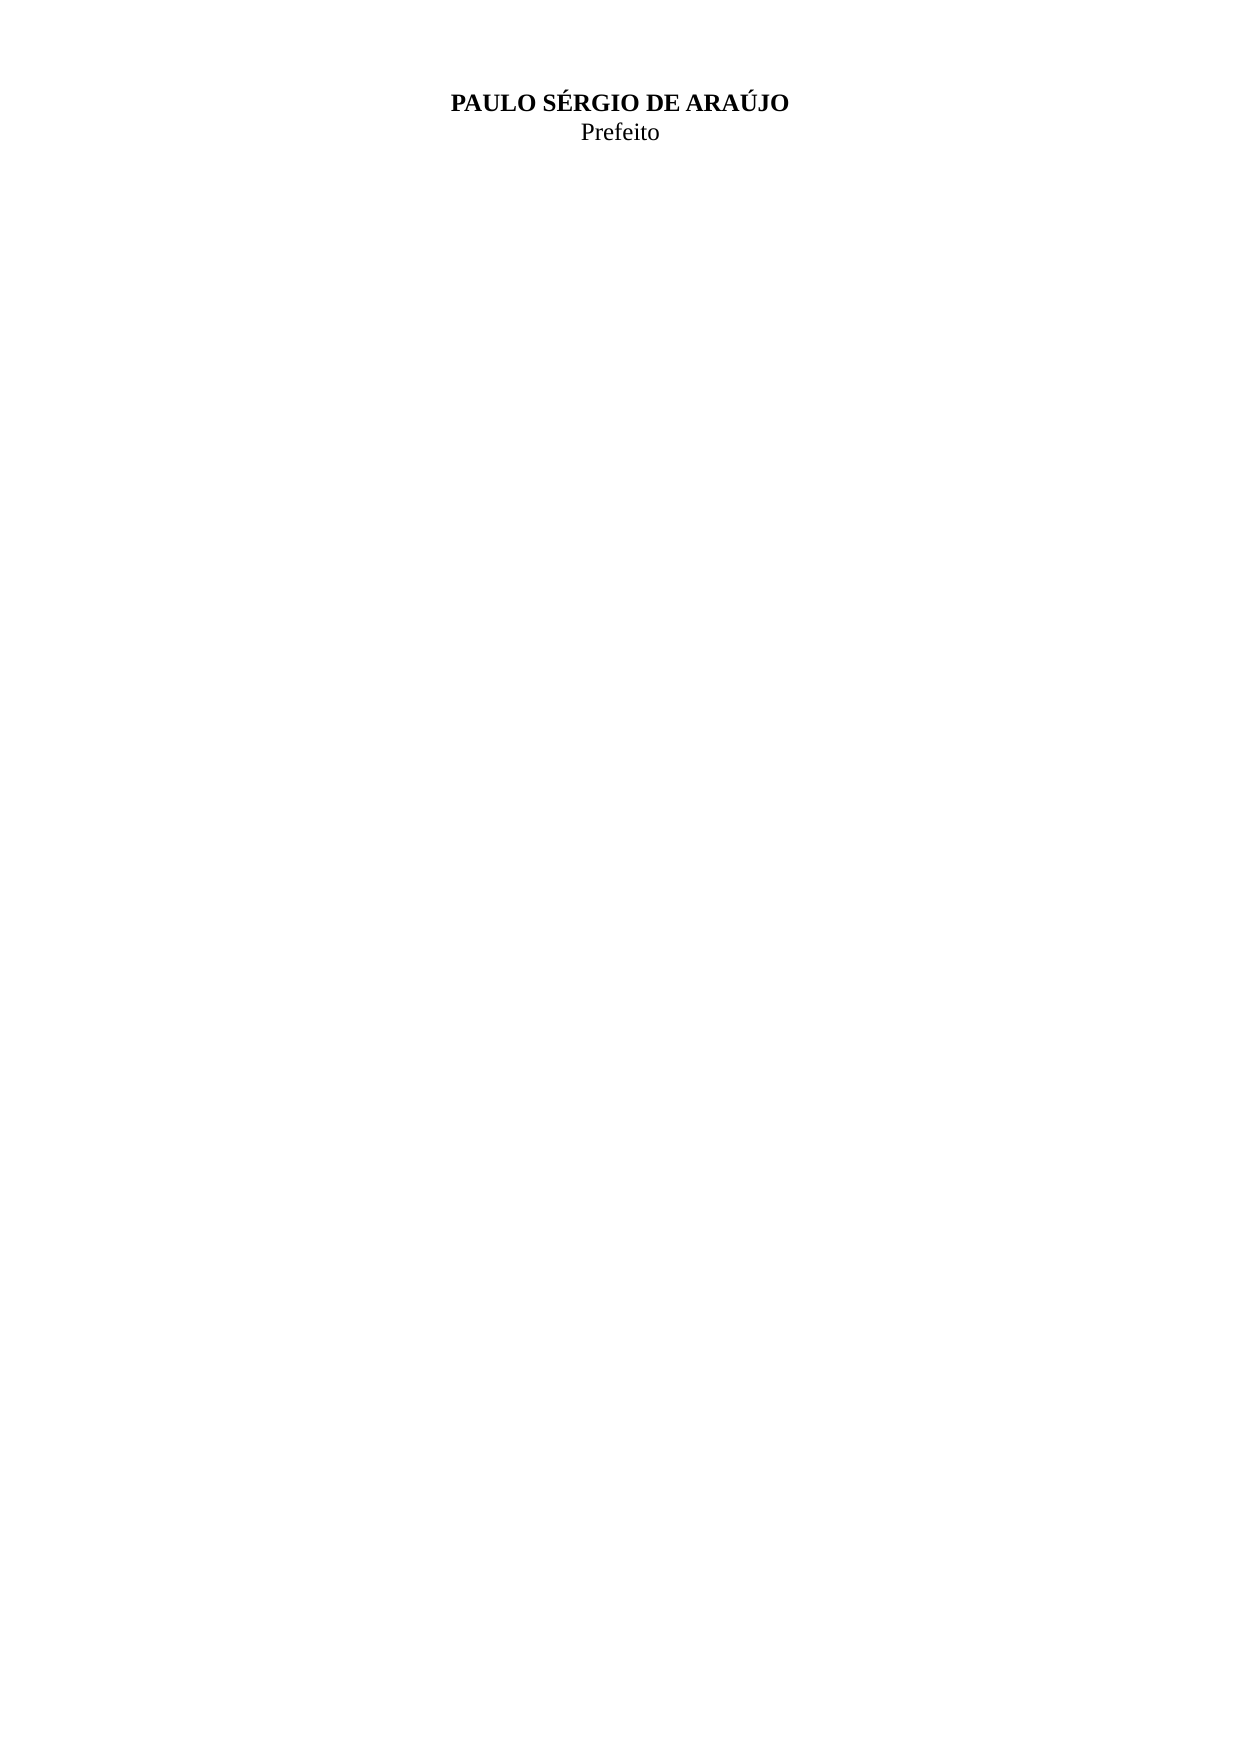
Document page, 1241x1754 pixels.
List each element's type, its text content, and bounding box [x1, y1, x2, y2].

text PAULO SÉRGIO DE ARAÚJO [100, 88, 1140, 117]
text Prefeito [100, 117, 1140, 146]
